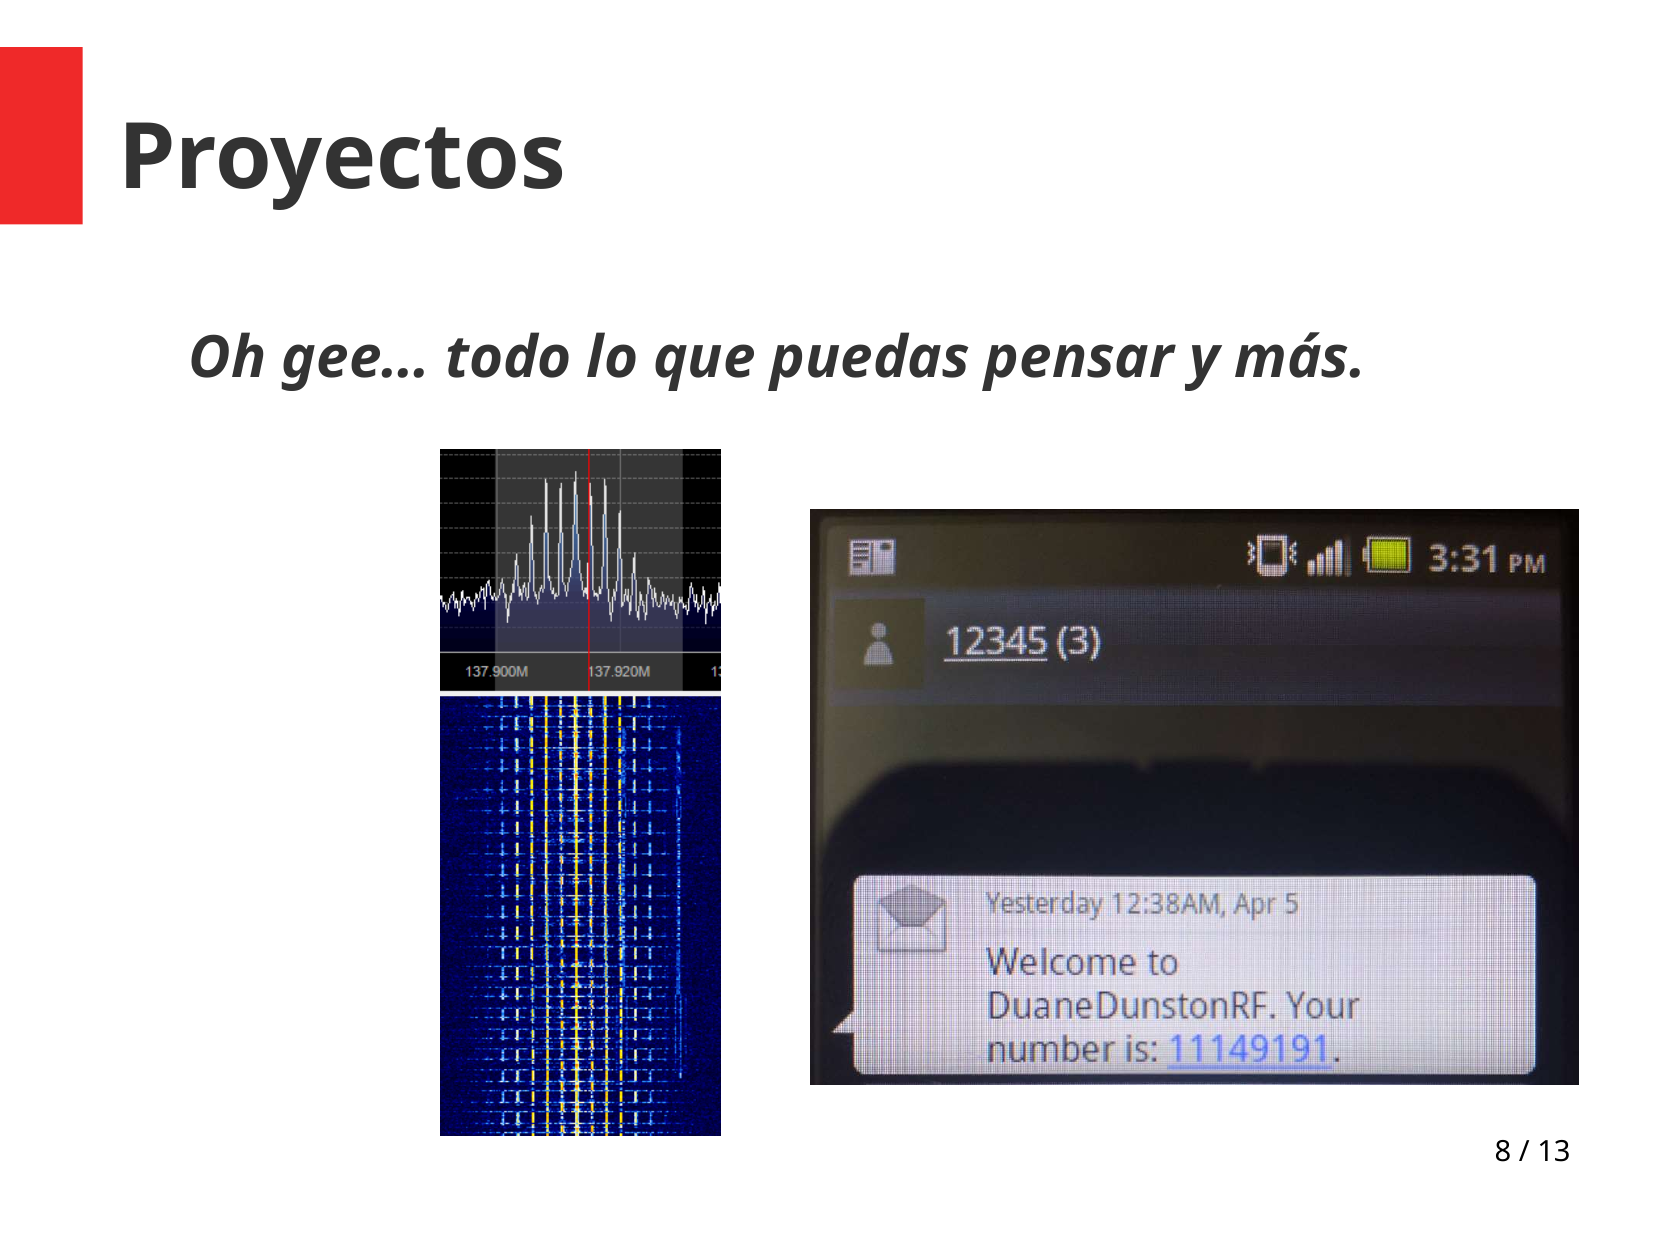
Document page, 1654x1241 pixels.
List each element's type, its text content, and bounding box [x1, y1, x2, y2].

list Oh gee… todo lo que puedas pensar y más. [118, 315, 1536, 1035]
picture [440, 449, 721, 1136]
title Proyectos [118, 49, 1571, 257]
picture [810, 509, 1579, 1085]
